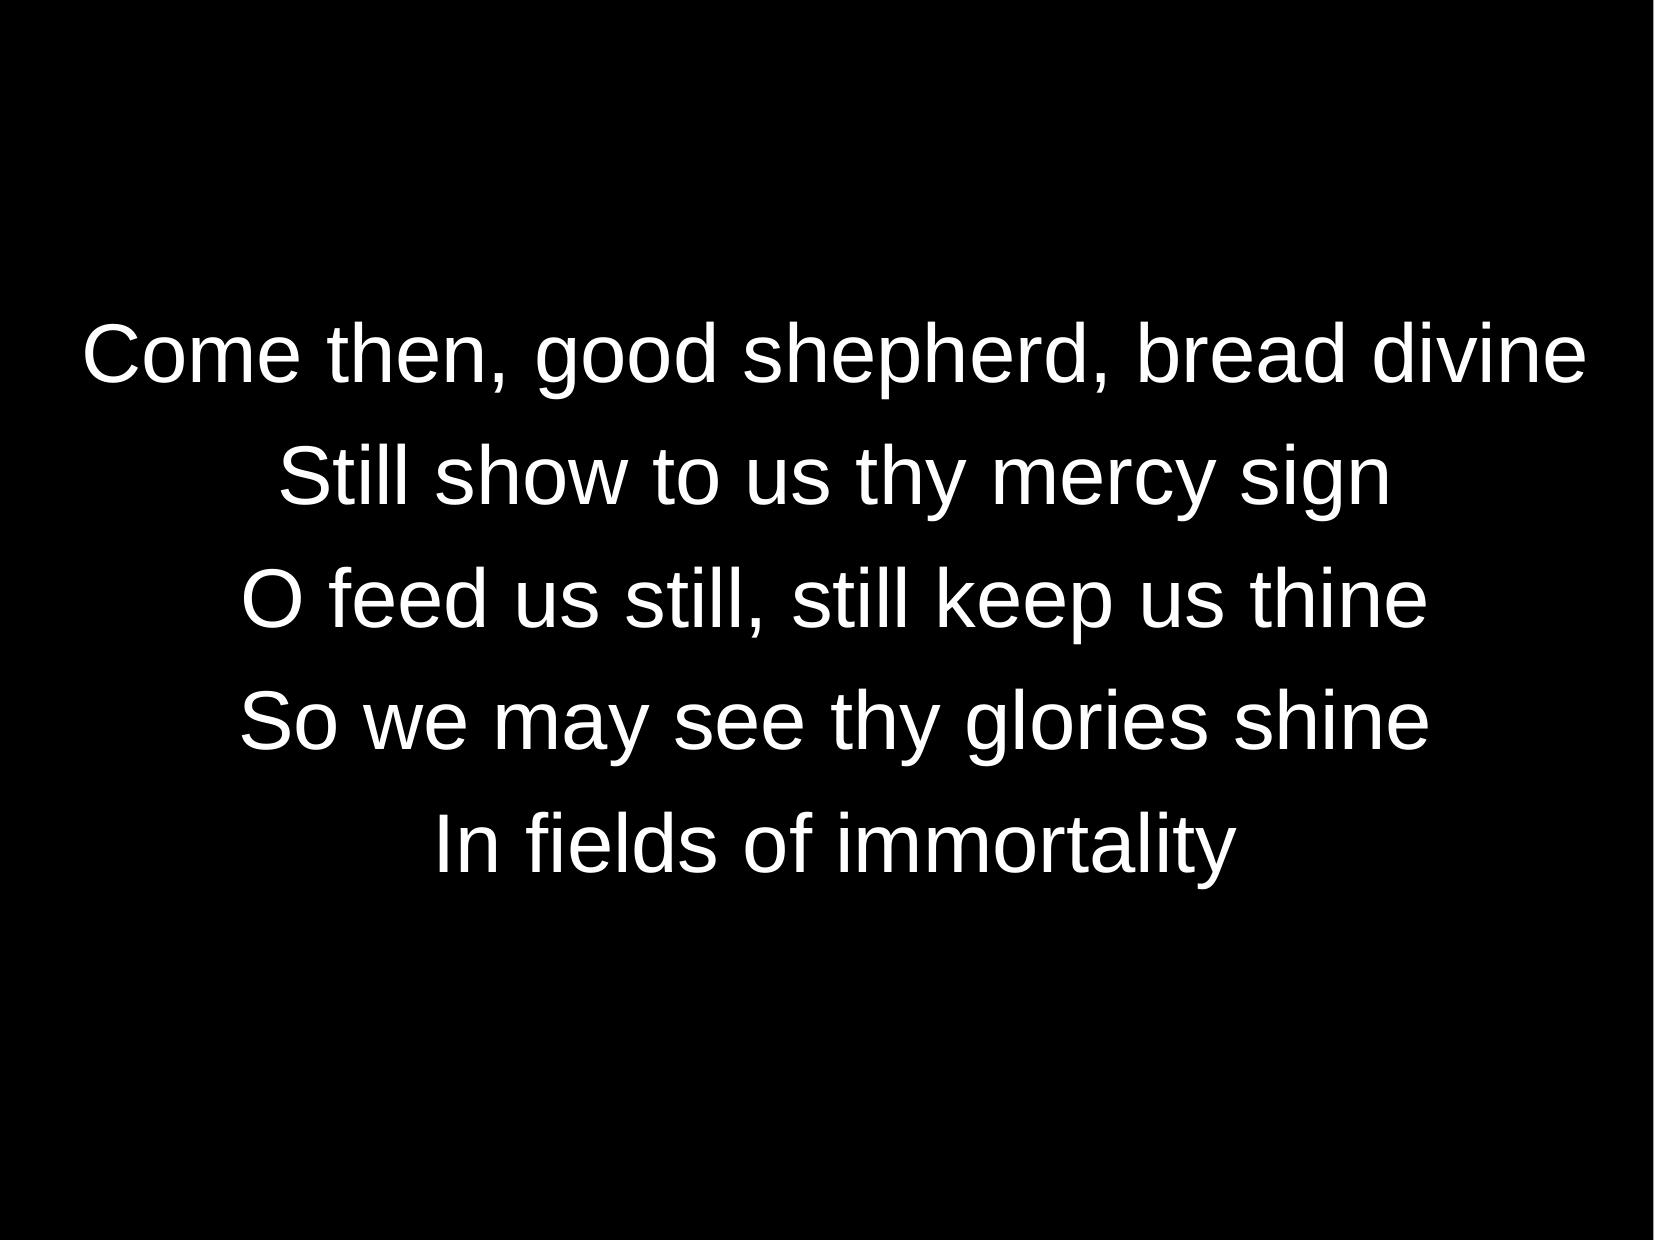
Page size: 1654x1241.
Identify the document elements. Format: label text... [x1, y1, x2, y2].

list Come then, good shepherd, bread divine Still show to us thy mercy sign O feed us still, still keep us thine So we may see thy glories shine In fields of immortality [0, 307, 1654, 1241]
